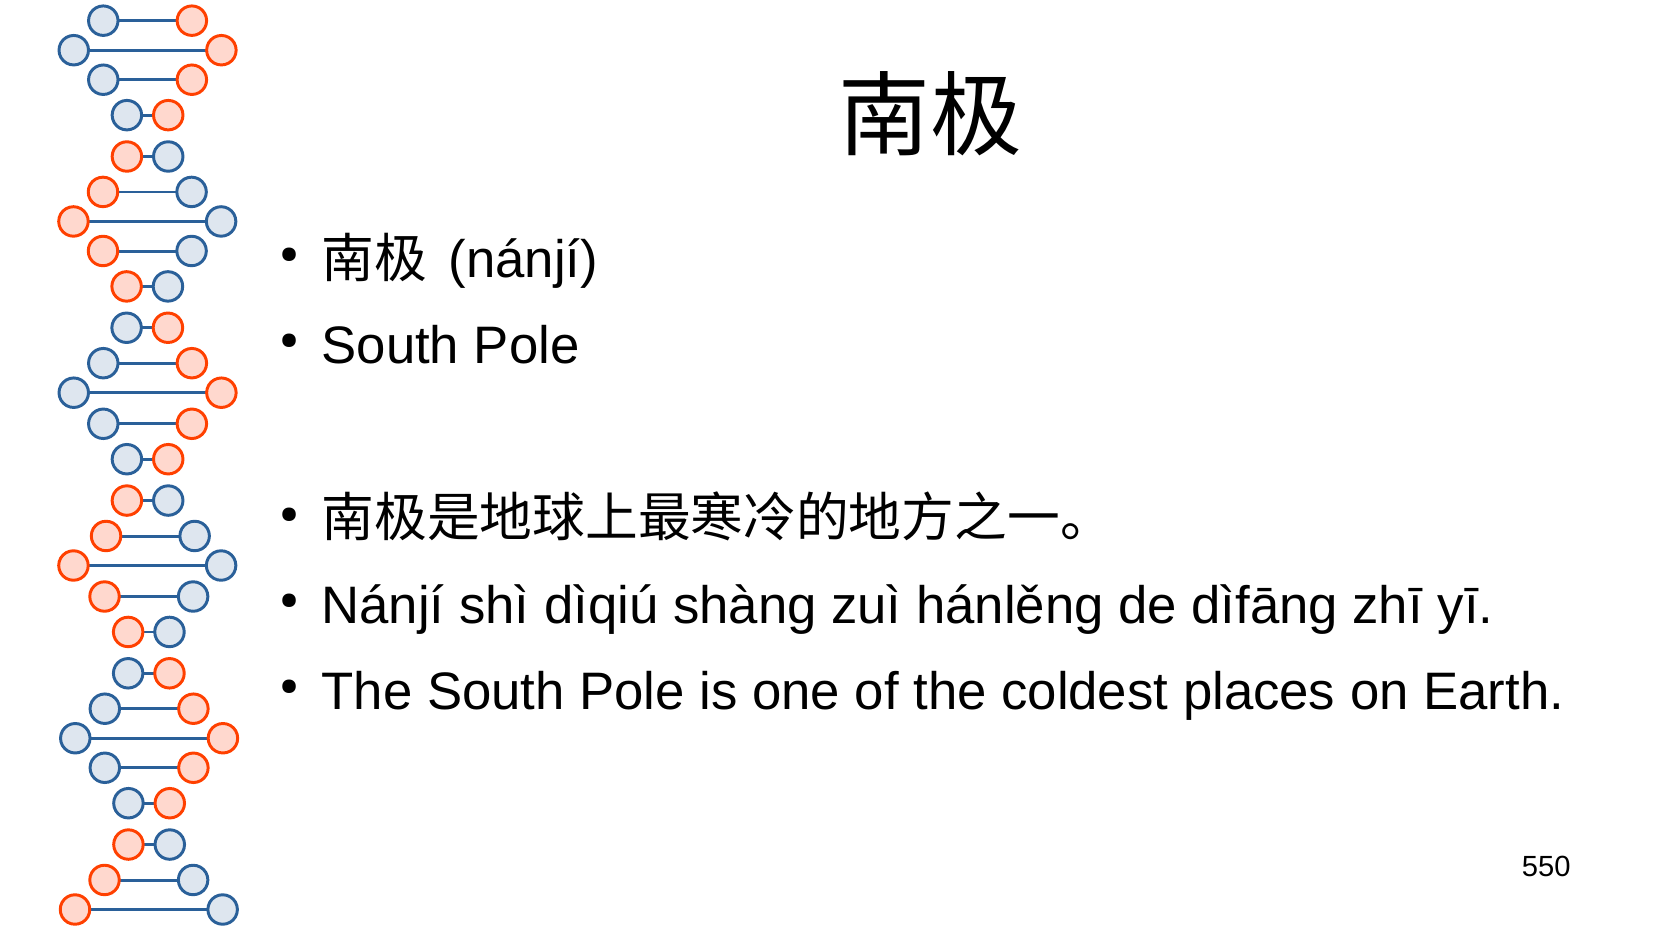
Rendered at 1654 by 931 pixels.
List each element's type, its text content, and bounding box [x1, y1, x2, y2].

title 南极 [265, 35, 1595, 189]
list 南极 (nánjí) South Pole 南极是地球上最寒冷的地方之一。 Nánjí shì dìqiú shàng zuì hánlěng de dìfāng zhī yī. The South Pole is one of the coldest places on Earth. [265, 224, 1595, 764]
